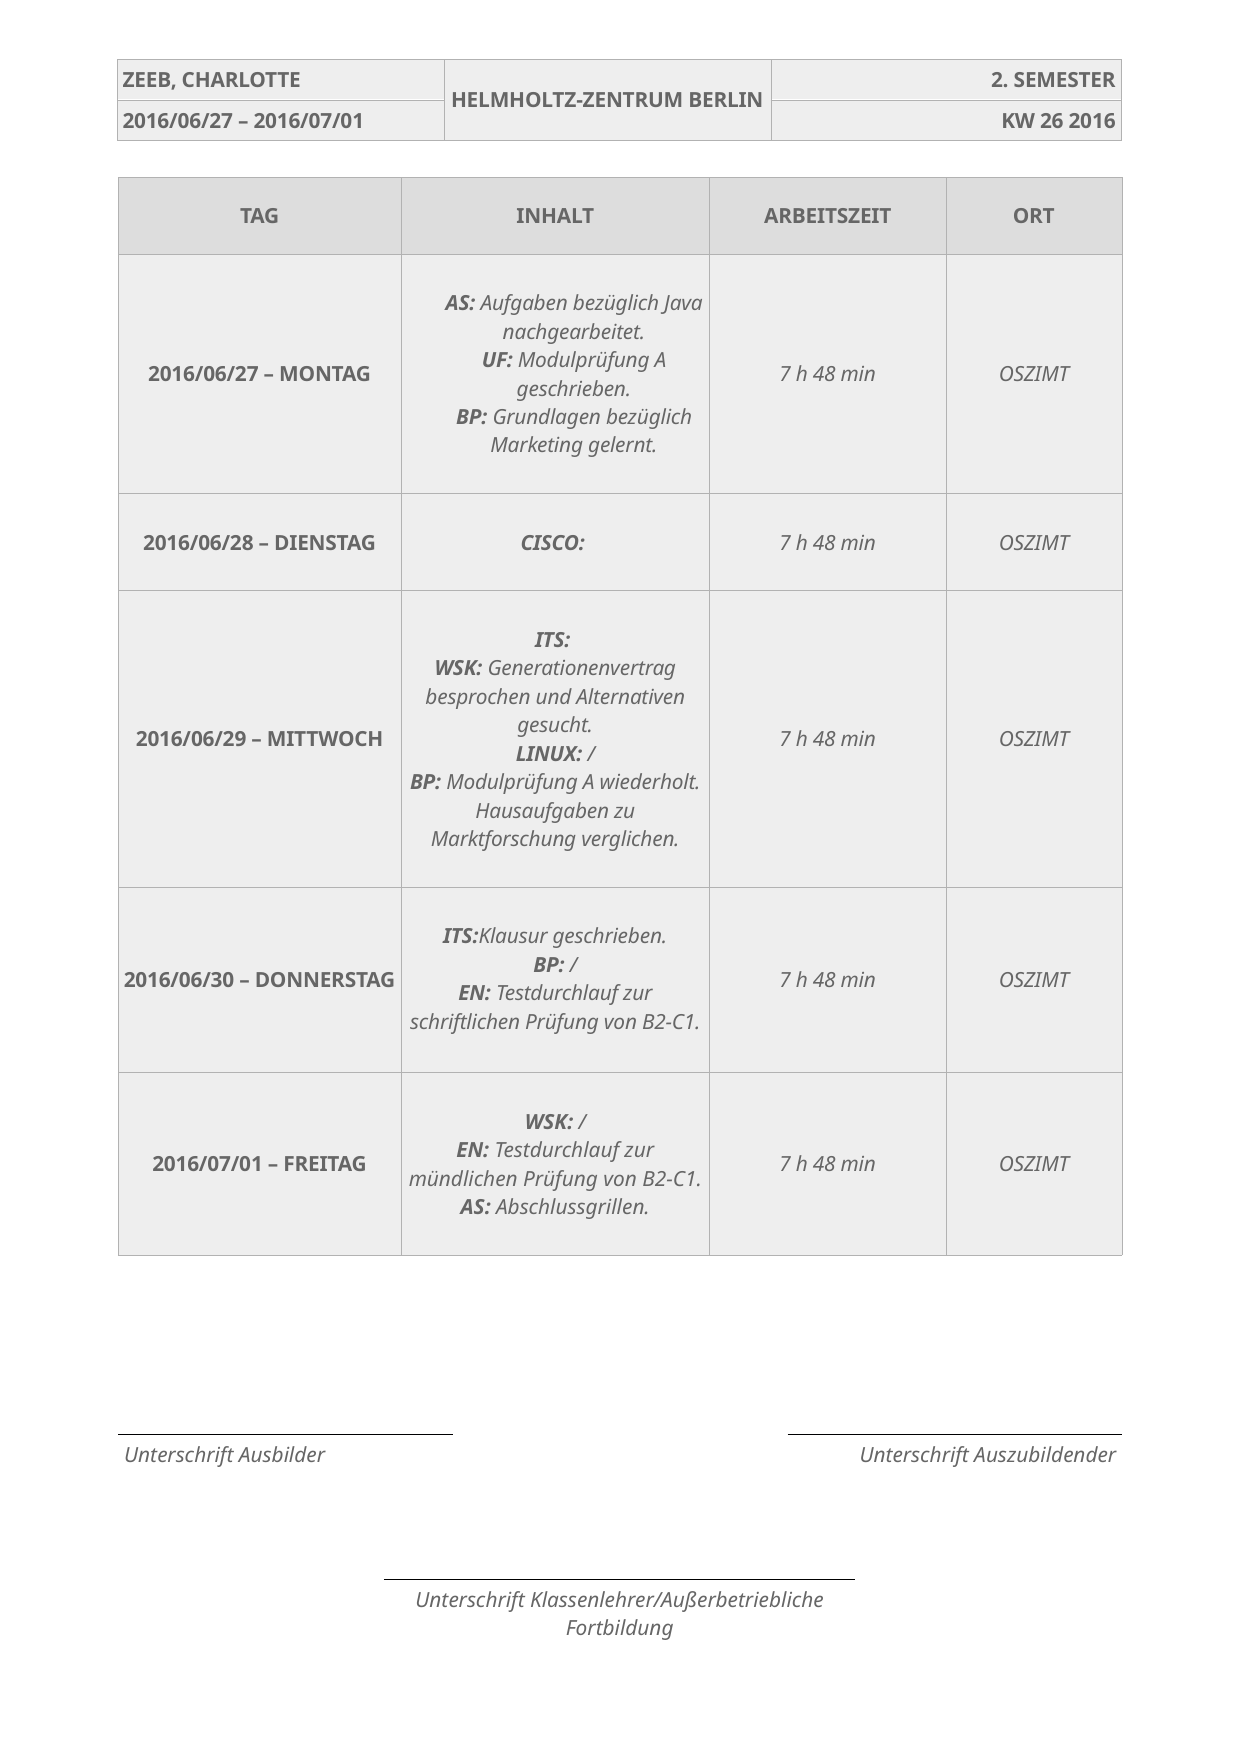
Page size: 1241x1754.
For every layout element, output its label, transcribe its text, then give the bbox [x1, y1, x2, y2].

table_cell OSZIMT [947, 255, 1122, 493]
table_cell OSZIMT [947, 494, 1122, 590]
table_cell 2016/06/28 – DIENSTAG [119, 494, 401, 590]
table_cell CISCO: [402, 494, 709, 590]
table_cell ITS:Klausur geschrieben. BP: / EN: Testdurchlauf zur schriftlichen Prüfung von B2-C1. [402, 888, 709, 1072]
table_cell 7 h 48 min [710, 494, 946, 590]
table_cell 7 h 48 min [710, 1073, 946, 1255]
table_header ARBEITSZEIT [710, 178, 946, 254]
table_cell 2016/06/30 – DONNERSTAG [119, 888, 401, 1072]
table_cell 2016/06/29 – MITTWOCH [119, 591, 401, 887]
table_cell 7 h 48 min [710, 255, 946, 493]
table_header ORT [947, 178, 1122, 254]
table_cell ITS: WSK: Generationenvertrag besprochen und Alternativen gesucht. LINUX: / BP: Modulprüfung A wiederholt. Hausaufgaben zu Marktforschung verglichen. [402, 591, 709, 887]
table_cell 7 h 48 min [710, 591, 946, 887]
table_cell OSZIMT [947, 1073, 1122, 1255]
table_header INHALT [402, 178, 709, 254]
table_cell 2016/06/27 – MONTAG [119, 255, 401, 493]
table_cell 2016/07/01 – FREITAG [119, 1073, 401, 1255]
table_cell 7 h 48 min [710, 888, 946, 1072]
table_cell OSZIMT [947, 888, 1122, 1072]
table_cell AS: Aufgaben bezüglich Java nachgearbeitet. UF: Modulprüfung A geschrieben. BP: Grundlagen bezüglich Marketing gelernt. [402, 255, 709, 493]
table_cell WSK: / EN: Testdurchlauf zur mündlichen Prüfung von B2-C1. AS: Abschlussgrillen. [402, 1073, 709, 1255]
table_header TAG [119, 178, 401, 254]
table_cell OSZIMT [947, 591, 1122, 887]
